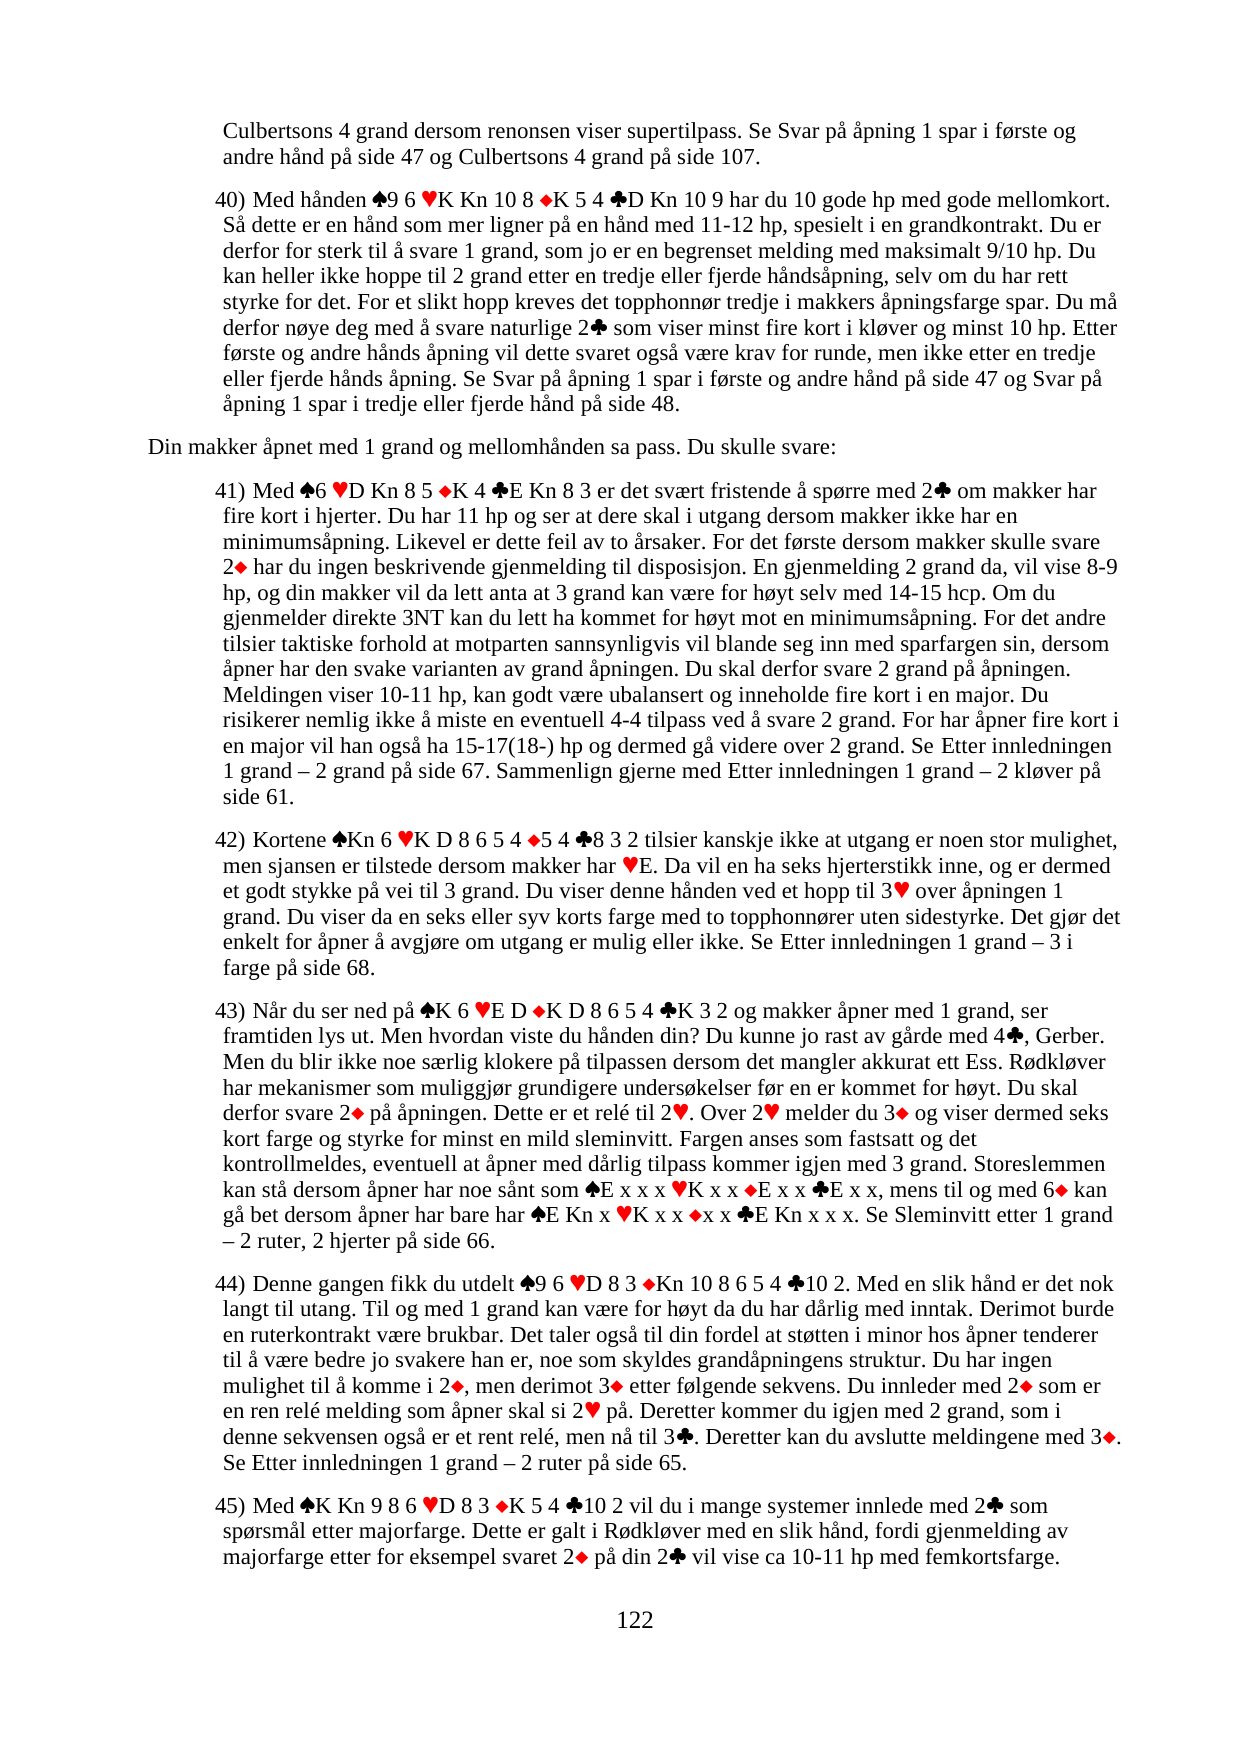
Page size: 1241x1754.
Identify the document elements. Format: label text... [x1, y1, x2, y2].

list Med ªK Kn 9 8 6 ©D 8 3 ¨K 5 4 §10 2 vil du i mange systemer innlede med 2§ som spørsmål etter major­farge. Dette er galt i Rødkløver med en slik hånd, fordi gjenmelding av majorfarge etter for eksempel svaret 2¨ på din 2§ vil vise ca 10-11 hp med femkortsfarge. [185, 1493, 1122, 1569]
list Med hånden ª9 6 ©K Kn 10 8 ¨K 5 4 §D Kn 10 9 har du 10 gode hp med gode mellomkort. Så dette er en hånd som mer ligner på en hånd med 11-12 hp, spesielt i en grandkontrakt. Du er derfor for sterk til å svare 1 grand, som jo er en begrenset melding med maksimalt 9/10 hp. Du kan heller ikke hoppe til 2 grand etter en tredje eller fjerde håndsåpning, selv om du har rett styrke for det. For et slikt hopp kreves det topphonnør tredje i makkers åpningsfarge spar. Du må derfor nøye deg med å svare naturlige 2§ som viser minst fire kort i kløver og minst 10 hp. Etter første og andre hånds åpning vil dette svaret også være krav for runde, men ikke etter en tredje eller fjerde hånds åpning. Se Svar på åpning 1 spar i første og andre hånd på side 47 og Svar på åpning 1 spar i tredje eller fjerde hånd på side 48. [185, 187, 1122, 417]
list Med ª6 ©D Kn 8 5 ¨K 4 §E Kn 8 3 er det svært fristende å spørre med 2§ om makker har fire kort i hjerter. Du har 11 hp og ser at dere skal i utgang dersom makker ikke har en minimums­åpning. Likevel er dette feil av to årsaker. For det første dersom makker skulle svare 2¨ har du ingen beskrivende gjenmelding til disposisjon. En gjenmelding 2 grand da, vil vise 8-9 hp, og din makker vil da lett anta at 3 grand kan være for høyt selv med 14-15 hcp. Om du gjenmelder direkte 3NT kan du lett ha kommet for høyt mot en minimumsåpning. For det andre tilsier taktiske forhold at motparten sannsynligvis vil blande seg inn med sparfargen sin, dersom åpner har den svake varianten av grand åpningen. Du skal derfor svare 2 grand på åpningen. Meldingen viser 10-11 hp, kan godt være ubalansert og inneholde fire kort i en major. Du risikerer nemlig ikke å miste en eventuell 4-4 tilpass ved å svare 2 grand. For har åpner fire kort i en major vil han også ha 15-17(18-) hp og dermed gå videre over 2 grand. Se Etter innledningen 1 grand – 2 grand på side 67. Sammenlign gjerne med Etter innledningen 1 grand – 2 kløver på side 61. [185, 477, 1122, 809]
list Culbertsons 4 grand dersom renonsen viser super­tilpass. Se Svar på åpning 1 spar i første og andre hånd på side 47 og Culbertsons 4 grand på side 107. [185, 118, 1122, 169]
list Når du ser ned på ªK 6 ©E D ¨K D 8 6 5 4 §K 3 2 og makker åpner med 1 grand, ser framtiden lys ut. Men hvordan viste du hånden din? Du kunne jo rast av gårde med 4§, Gerber. Men du blir ikke noe særlig klokere på tilpassen dersom det mangler akkurat ett Ess. Rødkløver har mekanismer som muliggjør grundigere undersøkelser før en er kommet for høyt. Du skal derfor svare 2¨ på åpningen. Dette er et relé til 2©. Over 2© melder du 3¨ og viser dermed seks kort farge og styrke for minst en mild sleminvitt. Fargen anses som fastsatt og det kontrollmeldes, eventuell at åpner med dårlig tilpass kommer igjen med 3 grand. Storeslemmen kan stå dersom åpner har noe sånt som ªE x x x ©K x x ¨E x x §E x x, mens til og med 6¨ kan gå bet dersom åpner har bare har ªE Kn x ©K x x ¨x x §E Kn x x x. Se Sleminvitt etter 1 grand – 2 ruter, 2 hjerter på side 66. [185, 998, 1122, 1253]
list Denne gangen fikk du utdelt ª9 6 ©D 8 3 ¨Kn 10 8 6 5 4 §10 2. Med en slik hånd er det nok langt til utang. Til og med 1 grand kan være for høyt da du har dårlig med inntak. Derimot burde en ruterkontrakt være brukbar. Det taler også til din fordel at støtten i minor hos åpner tenderer til å være bedre jo svakere han er, noe som skyldes grandåpningens struktur. Du har ingen mulighet til å komme i 2¨, men derimot 3¨ etter følgende sekvens. Du innleder med 2¨ som er en ren relé melding som åpner skal si 2© på. Deretter kommer du igjen med 2 grand, som i denne sekvensen også er et rent relé, men nå til 3§. Deretter kan du avslutte meldingene med 3¨. Se Etter innledningen 1 grand – 2 ruter på side 65. [185, 1271, 1122, 1475]
list Kortene ªKn 6 ©K D 8 6 5 4 ¨5 4 §8 3 2 tilsier kanskje ikke at utgang er noen stor mulighet, men sjansen er tilstede dersom makker har ©E. Da vil en ha seks hjerterstikk inne, og er dermed et godt stykke på vei til 3 grand. Du viser denne hånden ved et hopp til 3© over åpningen 1 grand. Du viser da en seks eller syv korts farge med to topphonnører uten sidestyrke. Det gjør det enkelt for åpner å avgjøre om utgang er mulig eller ikke. Se Etter innledningen 1 grand – 3 i farge på side 68. [185, 827, 1122, 980]
text Din makker åpnet med 1 grand og mellomhånden sa pass. Du skulle svare: [118, 434, 1122, 460]
